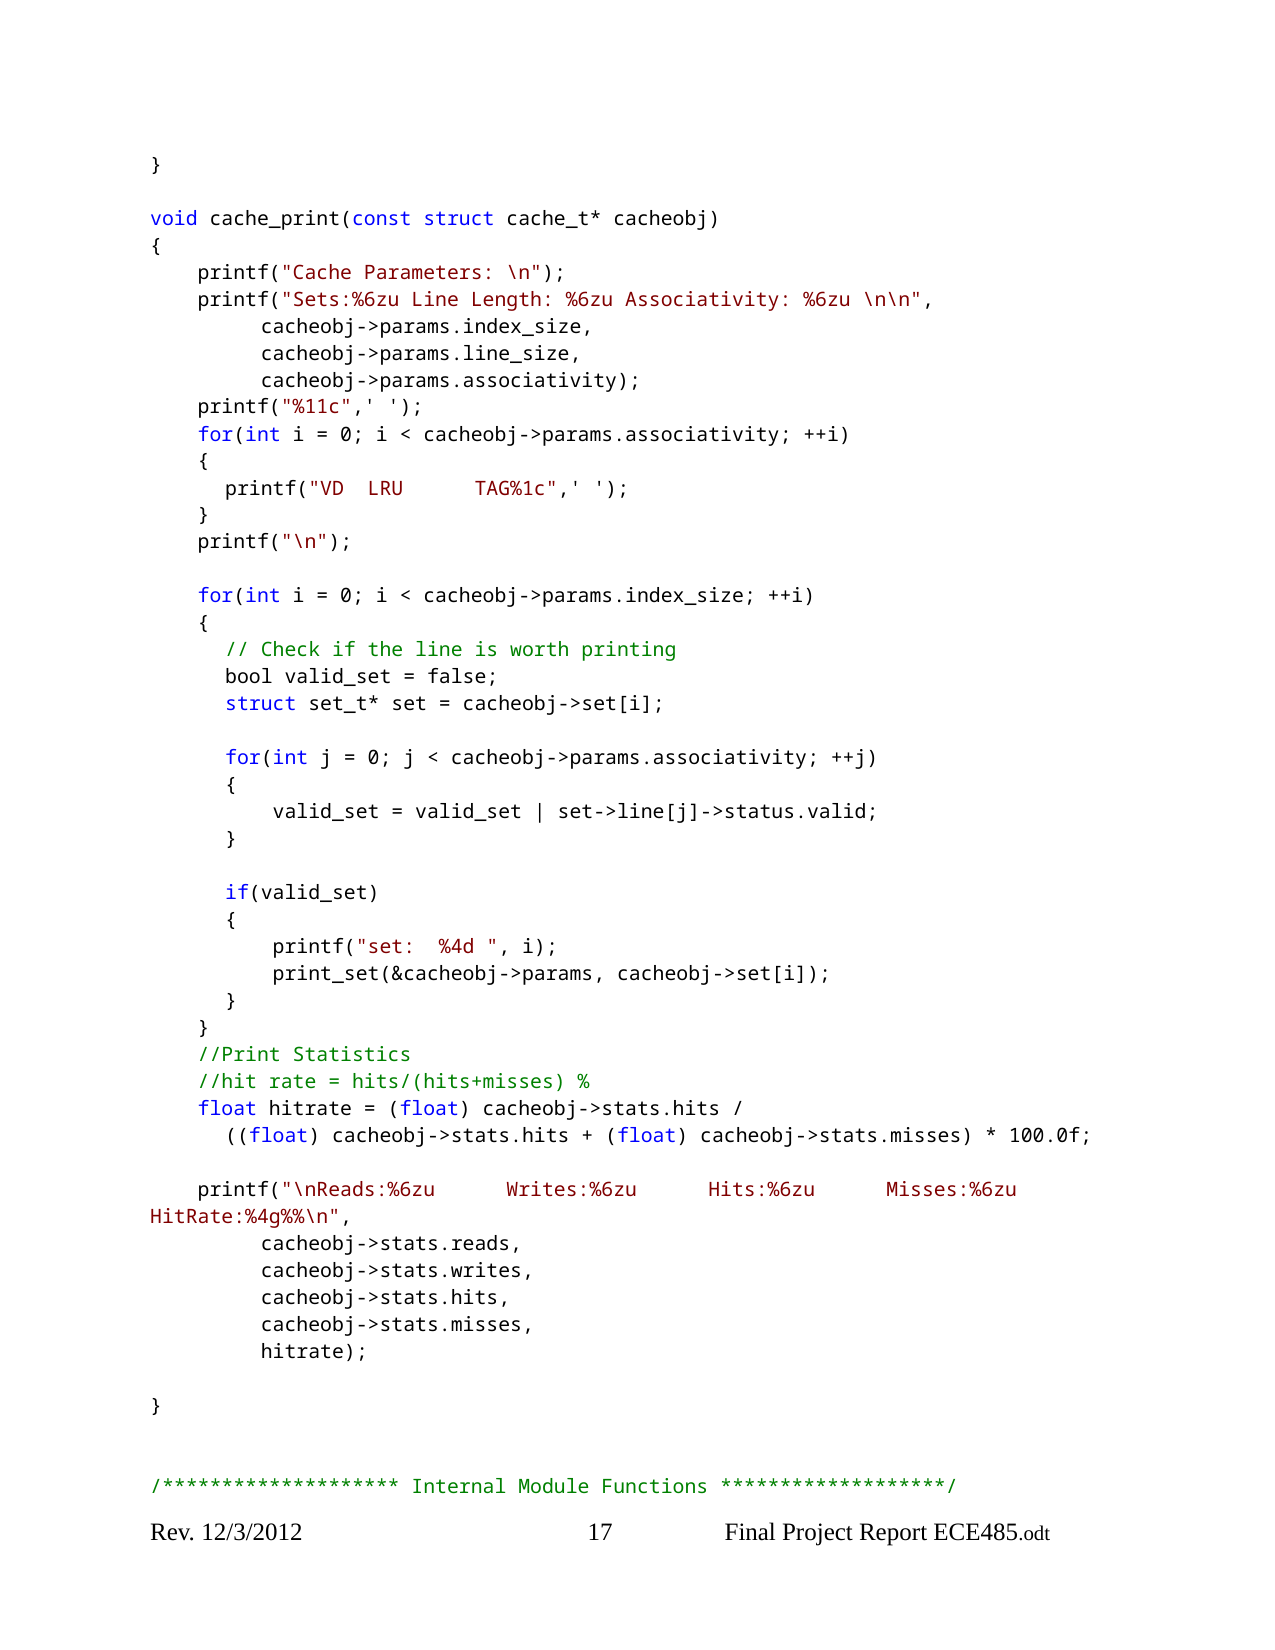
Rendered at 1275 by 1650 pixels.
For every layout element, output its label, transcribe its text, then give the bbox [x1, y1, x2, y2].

text print_set(&cacheobj->params, cacheobj->set[i]); [150, 959, 1125, 986]
text ((float) cacheobj->stats.hits + (float) cacheobj->stats.misses) * 100.0f; [150, 1121, 1125, 1148]
text /******************** Internal Module Functions *******************/ [150, 1472, 1125, 1499]
text } [150, 150, 1125, 177]
text cacheobj->stats.writes, [150, 1256, 1125, 1283]
text // Check if the line is worth printing [150, 636, 1125, 663]
text cacheobj->stats.misses, [150, 1310, 1125, 1337]
text printf("Cache Parameters: \n"); [150, 258, 1125, 285]
text cacheobj->stats.reads, [150, 1229, 1125, 1256]
text for(int j = 0; j < cacheobj->params.associativity; ++j) [150, 743, 1125, 771]
text printf("set: %4d ", i); [150, 932, 1125, 959]
text struct set_t* set = cacheobj->set[i]; [150, 689, 1125, 717]
text { [150, 609, 1125, 636]
text printf("%11c",' '); [150, 393, 1125, 420]
text for(int i = 0; i < cacheobj->params.index_size; ++i) [150, 582, 1125, 609]
text hitrate); [150, 1337, 1125, 1364]
text printf("\n"); [150, 528, 1125, 555]
text //hit rate = hits/(hits+misses) % [150, 1067, 1125, 1094]
text { [150, 771, 1125, 797]
text printf("Sets:%6zu Line Length: %6zu Associativity: %6zu \n\n", [150, 285, 1125, 312]
text float hitrate = (float) cacheobj->stats.hits / [150, 1094, 1125, 1121]
text printf("VD LRU TAG%1c",' '); [150, 474, 1125, 501]
text if(valid_set) [150, 878, 1125, 905]
text cacheobj->params.line_size, [150, 339, 1125, 366]
text cacheobj->stats.hits, [150, 1283, 1125, 1310]
text { [150, 231, 1125, 258]
text } [150, 986, 1125, 1013]
text bool valid_set = false; [150, 663, 1125, 689]
text } [150, 1391, 1125, 1418]
text } [150, 501, 1125, 528]
text void cache_print(const struct cache_t* cacheobj) [150, 204, 1125, 231]
text valid_set = valid_set | set->line[j]->status.valid; [150, 797, 1125, 824]
text cacheobj->params.index_size, [150, 312, 1125, 339]
text for(int i = 0; i < cacheobj->params.associativity; ++i) [150, 420, 1125, 447]
text printf("\nReads:%6zu Writes:%6zu Hits:%6zu Misses:%6zu HitRate:%4g%%\n", [150, 1175, 1125, 1229]
text { [150, 905, 1125, 932]
text { [150, 447, 1125, 474]
text } [150, 824, 1125, 851]
text cacheobj->params.associativity); [150, 366, 1125, 393]
text //Print Statistics [150, 1040, 1125, 1067]
text } [150, 1013, 1125, 1040]
